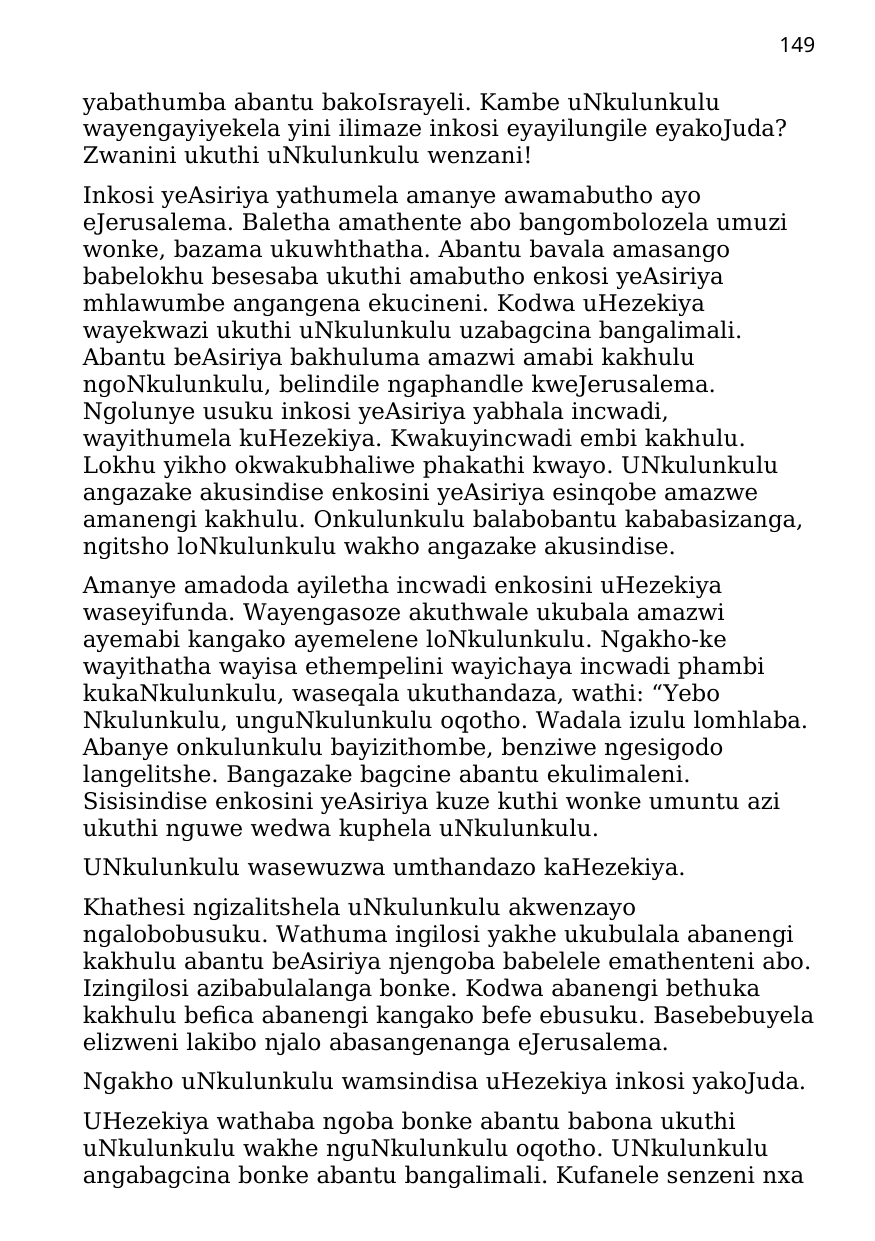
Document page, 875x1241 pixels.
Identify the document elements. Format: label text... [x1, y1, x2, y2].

text UHezekiya wathaba ngoba bonke abantu babona ukuthi uNkulunkulu wakhe nguNkulunkulu oqotho. UNkulunkulu angabagcina bonke abantu bangalimali. Kufanele senzeni nxa [83, 1108, 815, 1189]
text Khathesi ngizalitshela uNkulunkulu akwenzayo ngalobobusuku. Wathuma ingilosi yakhe ukubulala abanengi kakhulu abantu beAsiriya njengoba babelele emathenteni abo. Izingilosi azibabulalanga bonke. Kodwa abanengi bethuka kakhulu befica abanengi kangako befe ebusuku. Basebebuyela elizweni lakibo njalo abasangenanga eJerusalema. [83, 894, 815, 1056]
text yabathumba abantu bakoIsrayeli. Kambe uNkulunkulu wayengayiyekela yini ilimaze inkosi eyayilungile eyakoJuda? Zwanini ukuthi uNkulunkulu wenzani! [83, 88, 815, 169]
text Amanye amadoda ayiletha incwadi enkosini uHezekiya waseyifunda. Wayengasoze akuthwale ukubala amazwi ayemabi kangako ayemelene loNkulunkulu. Ngakho-ke wayithatha wayisa ethempelini wayichaya incwadi phambi kukaNkulunkulu, waseqala ukuthandaza, wathi: “Yebo Nkulunkulu, unguNkulunkulu oqotho. Wadala izulu lomhlaba. Abanye onkulunkulu bayizithombe, benziwe ngesigodo langelitshe. Bangazake bagcine abantu ekulimaleni. Sisisindise enkosini yeAsiriya kuze kuthi wonke umuntu azi ukuthi nguwe wedwa kuphela uNkulunkulu. [83, 572, 815, 842]
text Ngakho uNkulunkulu wamsindisa uHezekiya inkosi yakoJuda. [83, 1068, 815, 1095]
text Inkosi yeAsiriya yathumela amanye awamabutho ayo eJerusalema. Baletha amathente abo bangombolozela umuzi wonke, bazama ukuwhthatha. Abantu bavala amasango babelokhu besesaba ukuthi amabutho enkosi yeAsiriya mhlawumbe angangena ekucineni. Kodwa uHezekiya wayekwazi ukuthi uNkulunkulu uzabagcina bangalimali. Abantu beAsiriya bakhuluma amazwi amabi kakhulu ngoNkulunkulu, belindile ngaphandle kweJerusalema. Ngolunye usuku inkosi yeAsiriya yabhala incwadi, wayithumela kuHezekiya. Kwakuyincwadi embi kakhulu. Lokhu yikho okwakubhaliwe phakathi kwayo. UNkulunkulu angazake akusindise enkosini yeAsiriya esinqobe amazwe amanengi kakhulu. Onkulunkulu balabobantu kababasizanga, ngitsho loNkulunkulu wakho angazake akusindise. [83, 182, 815, 559]
text UNkulunkulu wasewuzwa umthandazo kaHezekiya. [83, 854, 815, 881]
